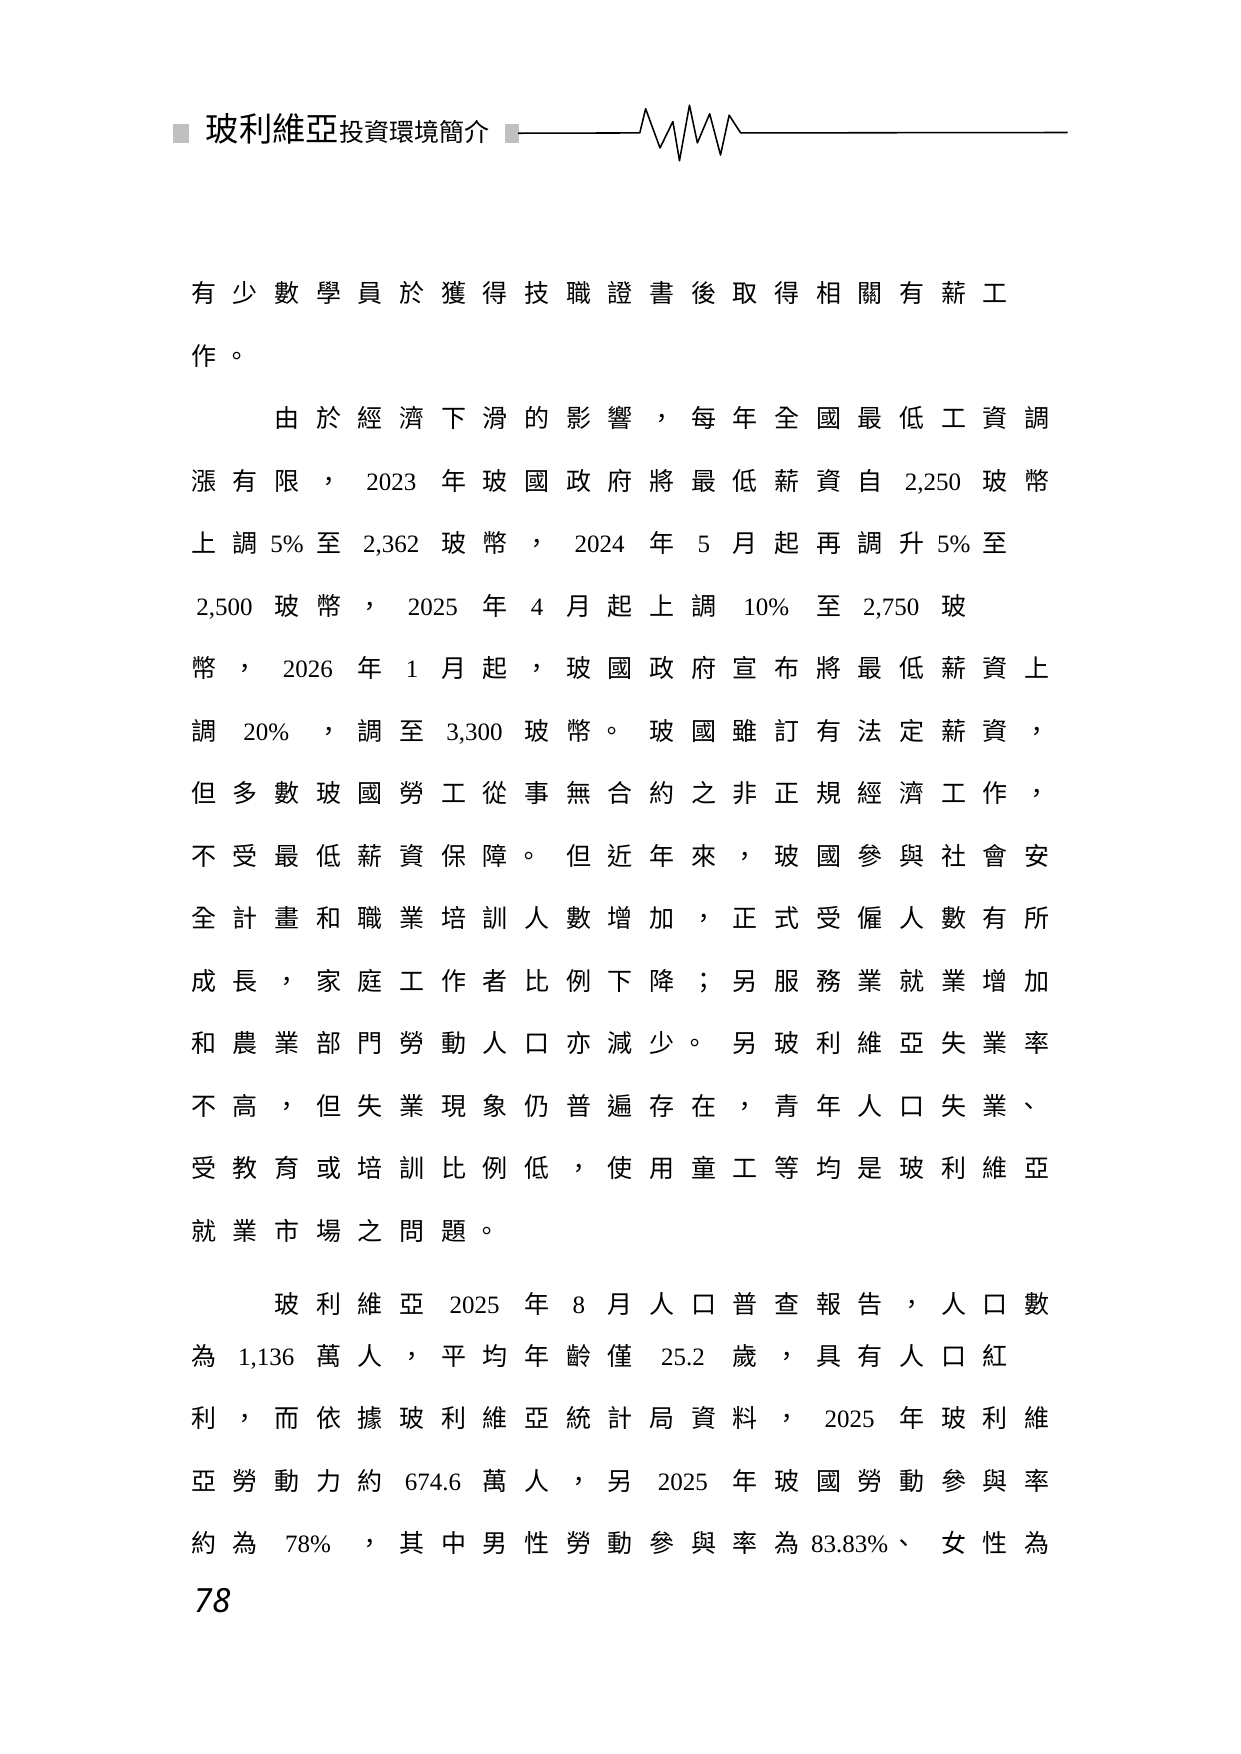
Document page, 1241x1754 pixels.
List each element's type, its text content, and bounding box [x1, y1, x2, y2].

text 玻利維亞2025年8月人口普查報告，人口數為1,136萬人，平均年齡僅25.2歲，具有人口紅利，而依據玻利維亞統計局資料，2025年玻利維亞勞動力約674.6萬人，另2025年玻國勞動參與率約為78%，其中男性勞動參與率為83.83%、女性為 [183, 1250, 1058, 1563]
text 有少數學員於獲得技職證書後取得相關有薪工作。 [183, 250, 1058, 375]
text 由於經濟下滑的影響，每年全國最低工資調漲有限，2023年玻國政府將最低薪資自2,250玻幣上調5%至2,362玻幣，2024年5月起再調升5%至2,500玻幣，2025年4月起上調10%至2,750玻幣，2026年1月起，玻國政府宣布將最低薪資上調20%，調至3,300玻幣。玻國雖訂有法定薪資，但多數玻國勞工從事無合約之非正規經濟工作，不受最低薪資保障。但近年來，玻國參與社會安全計畫和職業培訓人數增加，正式受僱人數有所成長，家庭工作者比例下降；另服務業就業增加和農業部門勞動人口亦減少。另玻利維亞失業率不高，但失業現象仍普遍存在，青年人口失業、受教育或培訓比例低，使用童工等均是玻利維亞就業市場之問題。 [183, 375, 1058, 1250]
